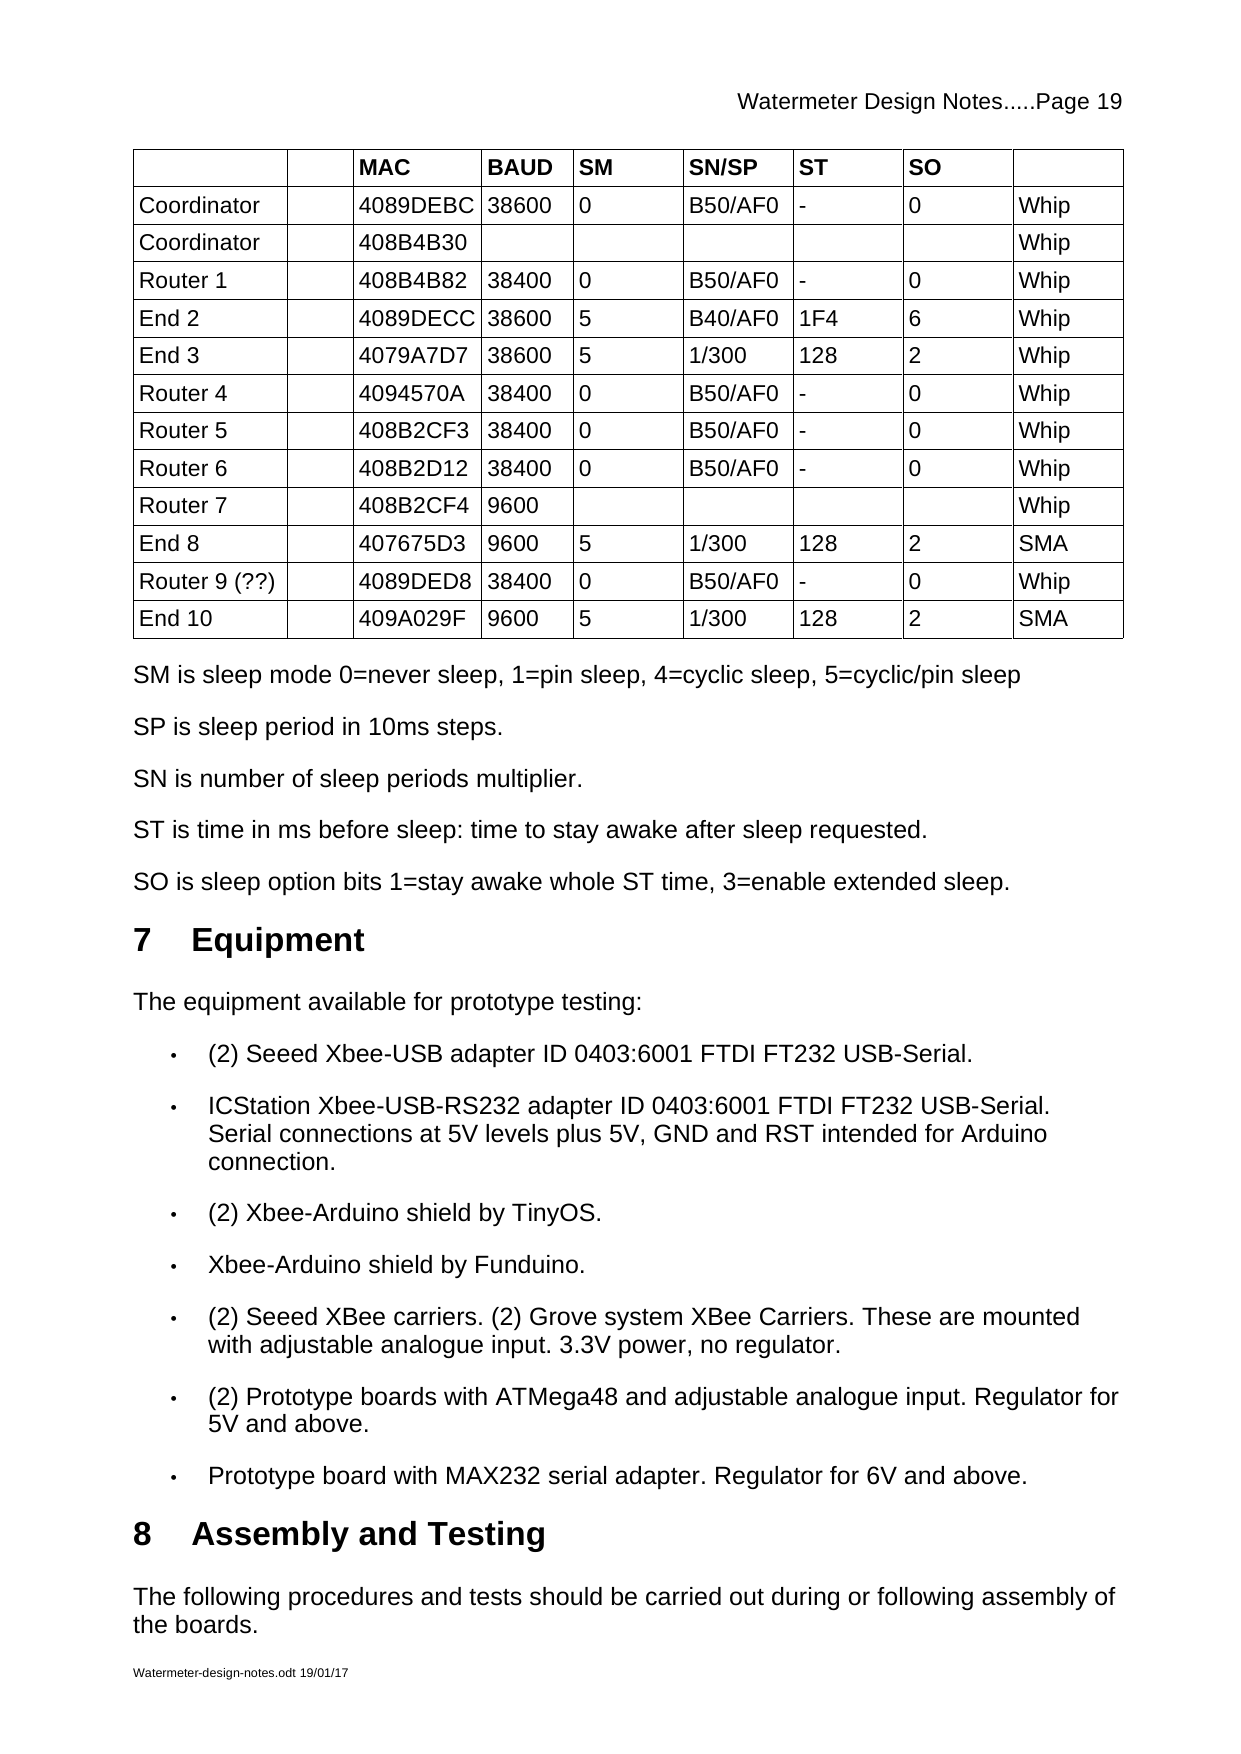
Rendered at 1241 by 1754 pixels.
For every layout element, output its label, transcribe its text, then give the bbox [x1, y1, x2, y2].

table_cell - [794, 262, 902, 299]
table_cell 408B2CF4 [354, 488, 481, 525]
table_cell 1/300 [684, 601, 793, 638]
table_header [288, 150, 353, 186]
table_cell Whip [1014, 413, 1123, 449]
table_cell 9600 [482, 526, 573, 562]
table_cell 38600 [482, 338, 573, 374]
table_cell 2 [904, 338, 1012, 374]
table_cell B50/AF0 [684, 413, 793, 449]
table_cell [904, 488, 1012, 525]
list (2) Seeed XBee carriers. (2) Grove system XBee Carriers. These are mounted with adjustable analogue input. 3.3V power, no regulator. [170, 1303, 1123, 1359]
table_cell 6 [904, 300, 1012, 337]
table_cell 0 [904, 563, 1012, 600]
list (2) Seeed Xbee-USB adapter ID 0403:6001 FTDI FT232 USB-Serial. [170, 1040, 1123, 1068]
text ST is time in ms before sleep: time to stay awake after sleep requested. [133, 816, 1123, 844]
table_header ST [794, 150, 902, 186]
list Xbee-Arduino shield by Funduino. [170, 1251, 1123, 1279]
table_header MAC [354, 150, 481, 186]
table_cell 0 [574, 187, 683, 224]
table_cell B50/AF0 [684, 187, 793, 224]
table_cell SMA [1014, 526, 1123, 562]
subtitle Assembly and Testing [133, 1515, 1123, 1552]
table_cell 9600 [482, 601, 573, 638]
table_cell [288, 450, 353, 487]
table_cell 4089DECC [354, 300, 481, 337]
table_header SN/SP [684, 150, 793, 186]
table_cell [288, 262, 353, 299]
table_cell [482, 225, 573, 261]
table_cell 0 [574, 262, 683, 299]
table_cell 1/300 [684, 338, 793, 374]
table_header BAUD [482, 150, 573, 186]
table_cell 38400 [482, 262, 573, 299]
table_cell 1/300 [684, 526, 793, 562]
list (2) Xbee-Arduino shield by TinyOS. [170, 1199, 1123, 1227]
table_cell 128 [794, 338, 902, 374]
table_cell End 3 [134, 338, 287, 374]
table_cell Router 6 [134, 450, 287, 487]
table_cell - [794, 563, 902, 600]
table_cell End 2 [134, 300, 287, 337]
table_cell Router 9 (??) [134, 563, 287, 600]
table_cell Coordinator [134, 225, 287, 261]
table_cell 409A029F [354, 601, 481, 638]
table_cell Whip [1014, 375, 1123, 412]
table_cell Router 1 [134, 262, 287, 299]
table_cell Whip [1014, 300, 1123, 337]
table_cell Router 4 [134, 375, 287, 412]
table_cell [288, 300, 353, 337]
table_cell B50/AF0 [684, 450, 793, 487]
text The equipment available for prototype testing: [133, 988, 1123, 1016]
table_cell Router 7 [134, 488, 287, 525]
table_cell 38400 [482, 450, 573, 487]
table_cell - [794, 413, 902, 449]
table_cell [288, 225, 353, 261]
table_cell 5 [574, 526, 683, 562]
table_cell [288, 413, 353, 449]
table_cell 408B2CF3 [354, 413, 481, 449]
table_cell 0 [574, 375, 683, 412]
table_cell 408B2D12 [354, 450, 481, 487]
table_cell - [794, 187, 902, 224]
table_cell Coordinator [134, 187, 287, 224]
table_cell 38400 [482, 413, 573, 449]
table_cell [574, 488, 683, 525]
table_cell 128 [794, 526, 902, 562]
table_cell [288, 338, 353, 374]
table_cell 9600 [482, 488, 573, 525]
table_cell B50/AF0 [684, 262, 793, 299]
table_cell SMA [1014, 601, 1123, 638]
table_cell 38600 [482, 187, 573, 224]
table_cell Whip [1014, 187, 1123, 224]
table_header SO [904, 150, 1012, 186]
table_cell 408B4B82 [354, 262, 481, 299]
table_cell [288, 563, 353, 600]
table_cell 128 [794, 601, 902, 638]
table_cell B50/AF0 [684, 375, 793, 412]
table_cell [794, 488, 902, 525]
table_cell - [794, 375, 902, 412]
table_cell 4089DEBC [354, 187, 481, 224]
table_cell 4089DED8 [354, 563, 481, 600]
table_cell 0 [904, 262, 1012, 299]
table_cell 38400 [482, 563, 573, 600]
table_cell 0 [904, 375, 1012, 412]
table_cell [288, 601, 353, 638]
table_cell 407675D3 [354, 526, 481, 562]
table_cell 0 [904, 413, 1012, 449]
text SN is number of sleep periods multiplier. [133, 764, 1123, 793]
table_cell 2 [904, 601, 1012, 638]
table_cell Router 5 [134, 413, 287, 449]
table_cell Whip [1014, 338, 1123, 374]
table_cell [288, 187, 353, 224]
table_cell [288, 526, 353, 562]
table_cell 0 [574, 450, 683, 487]
table_cell 38600 [482, 300, 573, 337]
table_cell [684, 488, 793, 525]
table_cell 0 [904, 450, 1012, 487]
table_cell 5 [574, 601, 683, 638]
table_cell [684, 225, 793, 261]
table_cell 5 [574, 300, 683, 337]
table_header [134, 150, 287, 186]
table_cell [288, 375, 353, 412]
table_cell [794, 225, 902, 261]
table_cell B40/AF0 [684, 300, 793, 337]
table_cell [904, 225, 1012, 261]
table_cell 38400 [482, 375, 573, 412]
text SO is sleep option bits 1=stay awake whole ST time, 3=enable extended sleep. [133, 868, 1123, 896]
table_cell Whip [1014, 225, 1123, 261]
table_header [1014, 150, 1123, 186]
table_cell 2 [904, 526, 1012, 562]
text SP is sleep period in 10ms steps. [133, 713, 1123, 741]
table_cell 1F4 [794, 300, 902, 337]
table_cell 4079A7D7 [354, 338, 481, 374]
table_cell End 10 [134, 601, 287, 638]
list Prototype board with MAX232 serial adapter. Regulator for 6V and above. [170, 1462, 1123, 1490]
table_cell B50/AF0 [684, 563, 793, 600]
table_cell Whip [1014, 488, 1123, 525]
table_cell [288, 488, 353, 525]
table_cell Whip [1014, 563, 1123, 600]
table_cell [574, 225, 683, 261]
table_cell 408B4B30 [354, 225, 481, 261]
table_cell 0 [574, 563, 683, 600]
list (2) Prototype boards with ATMega48 and adjustable analogue input. Regulator for 5V and above. [170, 1382, 1123, 1438]
text The following procedures and tests should be carried out during or following assembly of the boards. [133, 1582, 1123, 1638]
table_cell 0 [904, 187, 1012, 224]
table_cell 4094570A [354, 375, 481, 412]
text SM is sleep mode 0=never sleep, 1=pin sleep, 4=cyclic sleep, 5=cyclic/pin sleep [133, 661, 1123, 689]
table_cell 5 [574, 338, 683, 374]
table_cell 0 [574, 413, 683, 449]
table_cell End 8 [134, 526, 287, 562]
table_cell - [794, 450, 902, 487]
table_cell Whip [1014, 262, 1123, 299]
subtitle Equipment [133, 921, 1123, 958]
list ICStation Xbee-USB-RS232 adapter ID 0403:6001 FTDI FT232 USB-Serial. Serial connections at 5V levels plus 5V, GND and RST intended for Arduino connection. [170, 1092, 1123, 1176]
table_header SM [574, 150, 683, 186]
table_cell Whip [1014, 450, 1123, 487]
